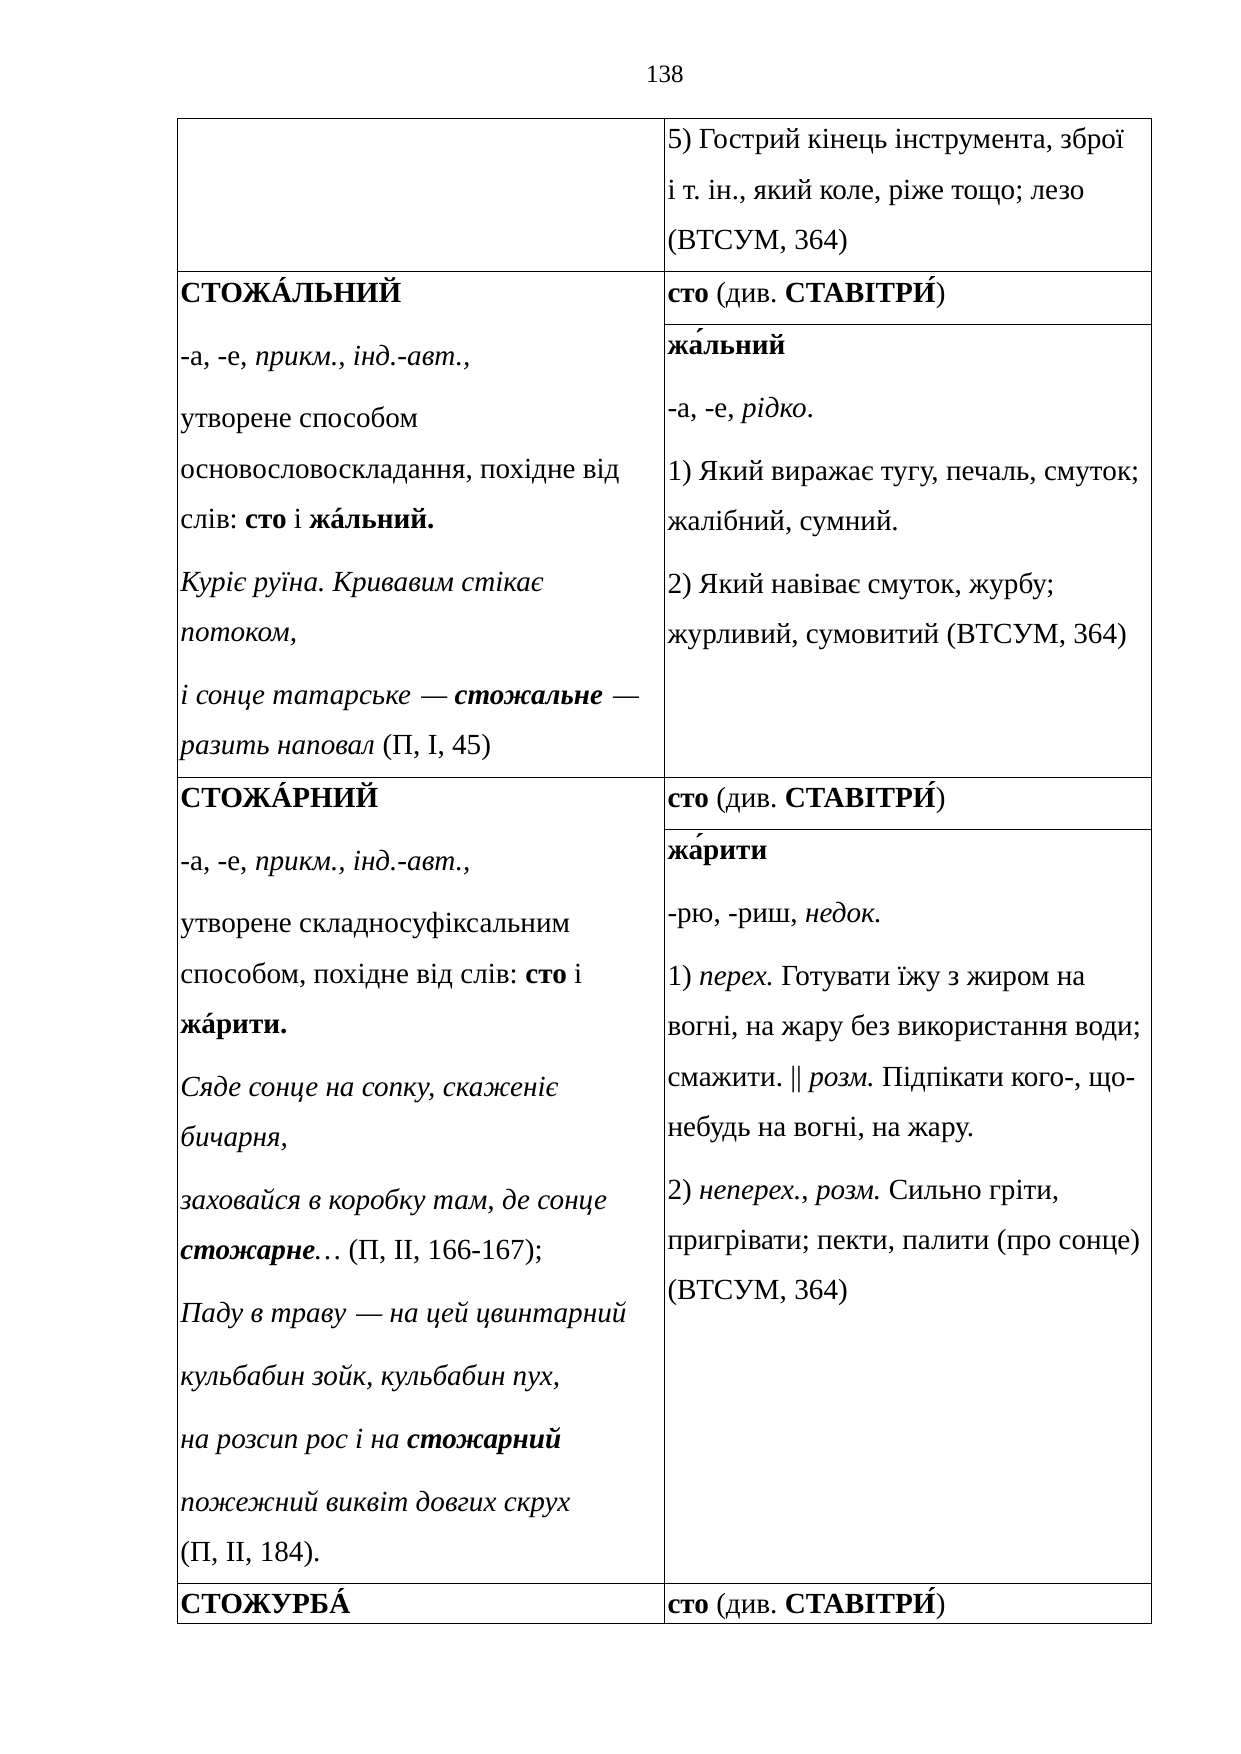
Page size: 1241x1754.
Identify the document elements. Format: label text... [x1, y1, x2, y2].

table_cell [178, 119, 664, 271]
table_cell СТОЖУРБÁ [178, 1584, 664, 1623]
table_cell жа́льний -а, -е, рідко. 1) Який виражає тугу, печаль, смуток; жалібний, сумний. 2) Який навіває смуток, журбу; журливий, сумовитий (ВТСУМ, 364) [665, 325, 1151, 776]
table_cell 5) Гострий кінець інструмента, зброї і т. ін., який коле, ріже тощо; лезо (ВТСУМ, 364) [665, 119, 1151, 271]
table_cell СТОЖÁРНИЙ -а, -е, прикм., інд.-авт., утворене складносуфіксальним способом, похідне від слів: сто і жáрити. Сяде сонце на сопку, скаженіє бичарня, заховайся в коробку там, де сонце стожарне… (П, ІІ, 166-167); Паду в траву — на цей цвинтарний кульбабин зойк, кульбабин пух, на розсип рос і на стожарний пожежний виквіт довгих скрух (П, ІІ, 184). [178, 778, 664, 1583]
table_cell сто (див. СТАВІТРИ́) [665, 1584, 1151, 1623]
table_cell СТОЖÁЛЬНИЙ -а, -е, прикм., інд.-авт., утворене способом основословоскладання, похідне від слів: сто і жáльний. Куріє руїна. Кривавим стікає потоком, і сонце татарське — стожальне — разить наповал (П, І, 45) [178, 272, 664, 776]
table_cell жа́рити -рю, -риш, недок. 1) перех. Готувати їжу з жиром на вогні, на жару без використання води; смажити. || розм. Підпікати кого-, що-небудь на вогні, на жару. 2) неперех., розм. Сильно гріти, пригрівати; пекти, палити (про сонце) (ВТСУМ, 364) [665, 830, 1151, 1583]
table_cell сто (див. СТАВІТРИ́) [665, 272, 1151, 324]
table_cell сто (див. СТАВІТРИ́) [665, 778, 1151, 829]
